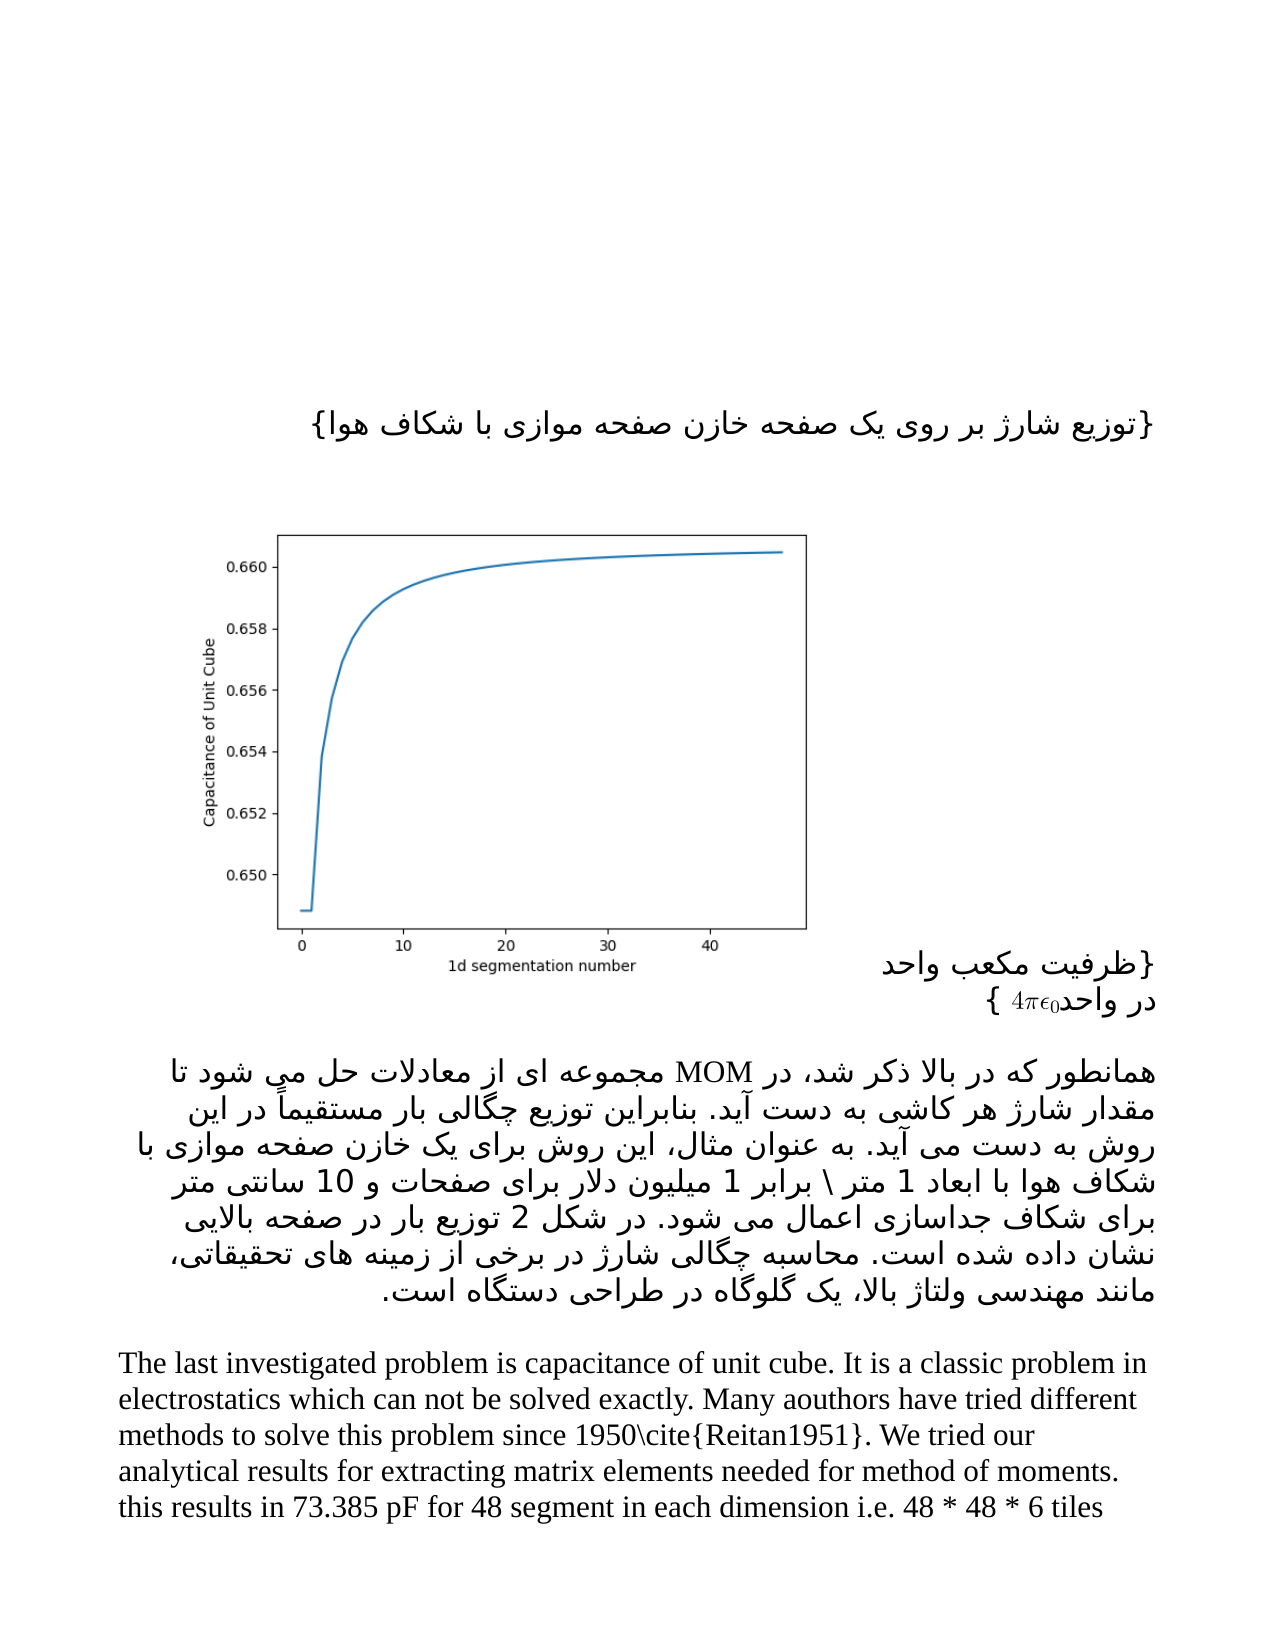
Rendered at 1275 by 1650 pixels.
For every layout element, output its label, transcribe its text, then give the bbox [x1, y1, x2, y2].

text {ظرفیت مکعب واحد در واحد } [118, 945, 1157, 1018]
text همانطور که در بالا ذکر شد، در MOM مجموعه ای از معادلات حل می شود تا مقدار شارژ هر کاشی به دست آید. بنابراین توزیع چگالی بار مستقیماً در این روش به دست می آید. به عنوان مثال، این روش برای یک خازن صفحه موازی با شکاف هوا با ابعاد 1 متر \ برابر 1 میلیون دلار برای صفحات و 10 سانتی متر برای شکاف جداسازی اعمال می شود. در شکل 2 توزیع بار در صفحه بالایی نشان داده شده است. محاسبه چگالی شارژ در برخی از زمینه های تحقیقاتی، مانند مهندسی ولتاژ بالا، یک گلوگاه در طراحی دستگاه است. [118, 1054, 1157, 1308]
text {توزیع شارژ بر روی یک صفحه خازن صفحه موازی با شکاف هوا} [118, 406, 1157, 442]
text The last investigated problem is capacitance of unit cube. It is a classic problem in electrostatics which can not be solved exactly. Many aouthors have tried different methods to solve this problem since 1950\cite{Reitan1951}. We tried our analytical results for extracting matrix elements needed for method of moments. this results in 73.385 pF for 48 segment in each dimension i.e. 48 * 48 * 6 tiles [118, 1344, 1157, 1524]
picture [192, 473, 874, 985]
picture [1012, 991, 1059, 1013]
